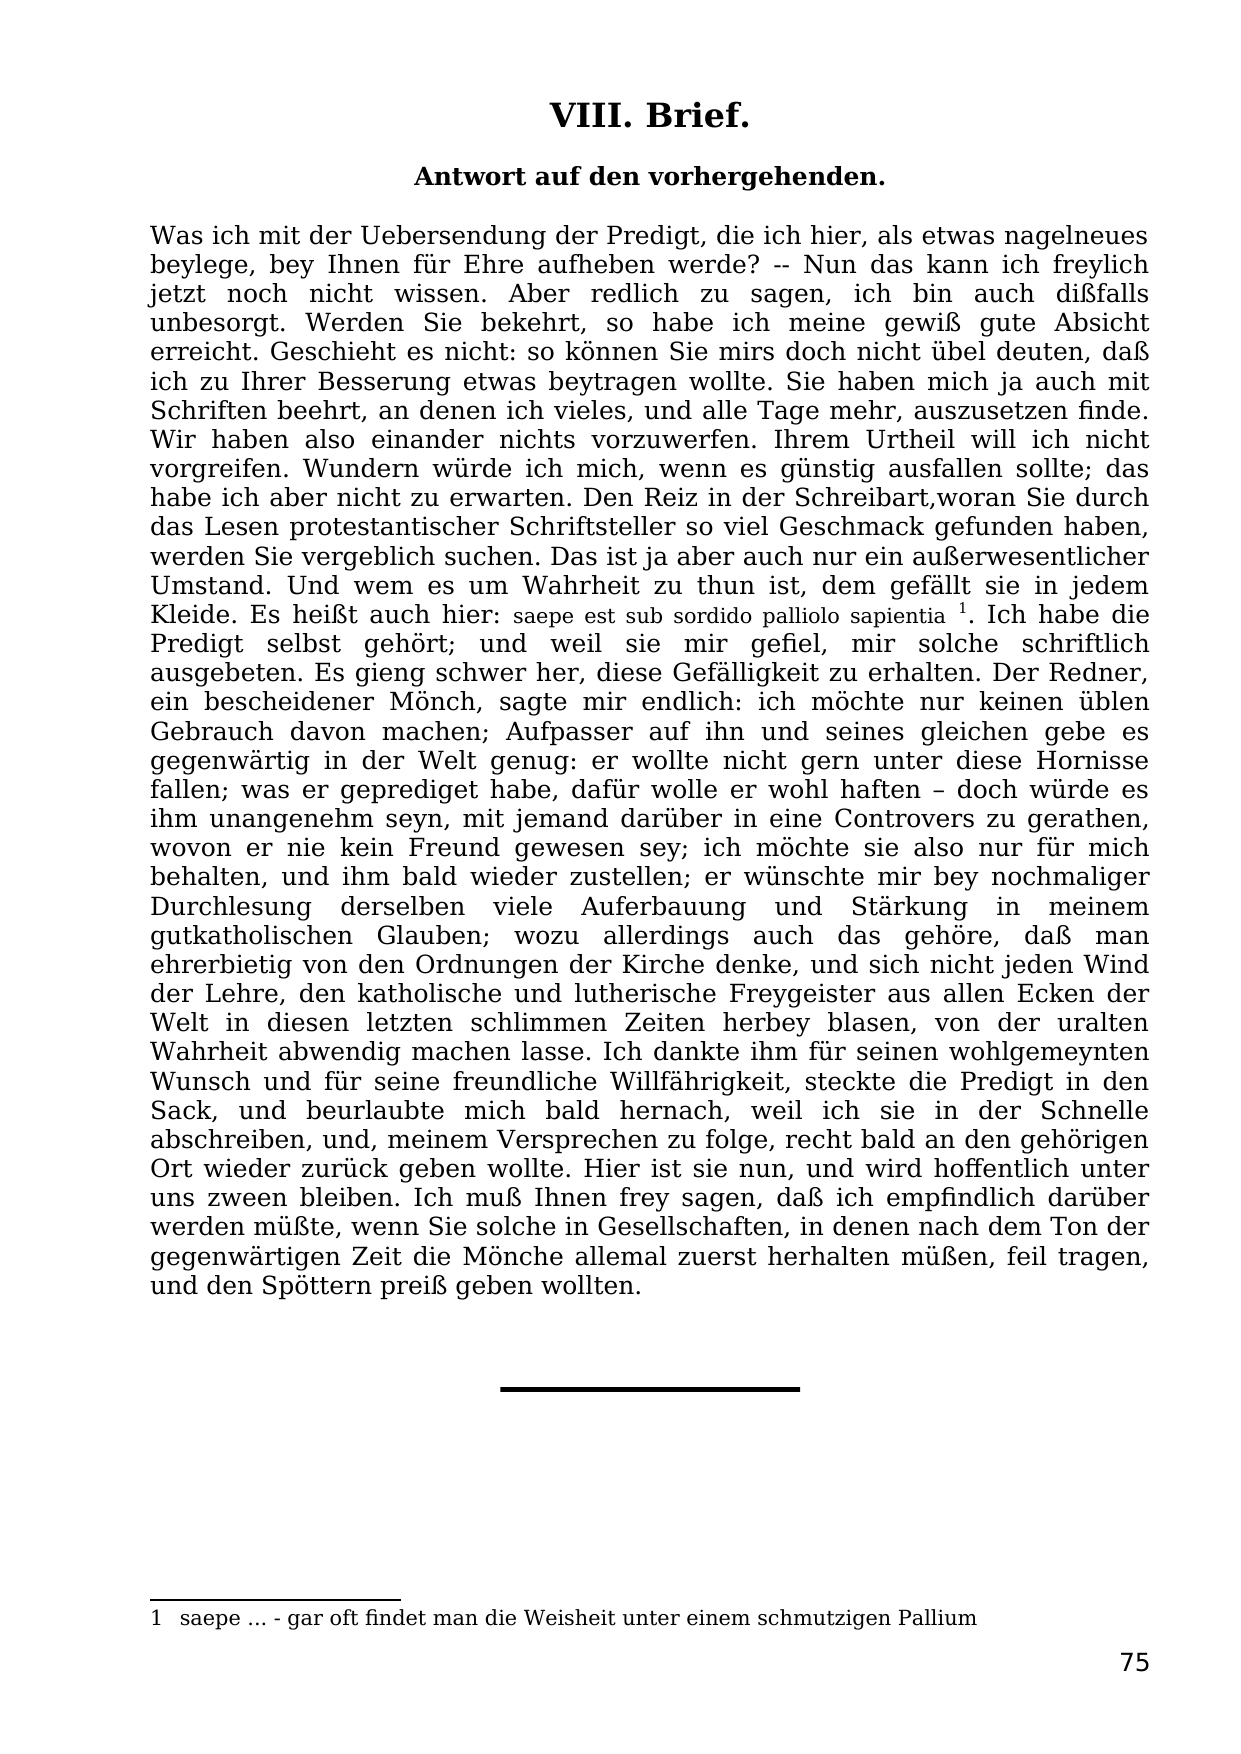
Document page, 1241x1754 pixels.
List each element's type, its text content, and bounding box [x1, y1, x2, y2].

text Antwort auf den vorhergehenden. [150, 135, 1151, 192]
text VIII. Brief. [150, 75, 1151, 135]
picture [500, 1387, 801, 1392]
text Was ich mit der Uebersendung der Predigt, die ich hier, als etwas nagelneues beylege, bey Ihnen für Ehre aufheben werde? -- Nun das kann ich freylich jetzt noch nicht wissen. Aber redlich zu sagen, ich bin auch dißfalls unbesorgt. Werden Sie bekehrt, so habe ich meine gewiß gute Absicht erreicht. Geschieht es nicht: so können Sie mirs doch nicht übel deuten, daß ich zu Ihrer Besserung etwas beytragen wollte. Sie haben mich ja auch mit Schriften beehrt, an denen ich vieles, und alle Tage mehr, auszusetzen finde. Wir haben also einander nichts vorzuwerfen. Ihrem Urtheil will ich nicht vorgreifen. Wundern würde ich mich, wenn es günstig ausfallen sollte; das habe ich aber nicht zu erwarten. Den Reiz in der Schreibart,woran Sie durch das Lesen protestantischer Schriftsteller so viel Geschmack gefunden haben, werden Sie vergeblich suchen. Das ist ja aber auch nur ein außerwesentlicher Umstand. Und wem es um Wahrheit zu thun ist, dem gefällt sie in jedem Kleide. Es heißt auch hier: saepe est sub sordido palliolo sapientia . Ich habe die Predigt selbst gehört; und weil sie mir gefiel, mir solche schriftlich ausgebeten. Es gieng schwer her, diese Gefälligkeit zu erhalten. Der Redner, ein bescheidener Mönch, sagte mir endlich: ich möchte nur keinen üblen Gebrauch davon machen; Aufpasser auf ihn und seines gleichen gebe es gegenwärtig in der Welt genug: er wollte nicht gern unter diese Hornisse fallen; was er geprediget habe, dafür wolle er wohl haften – doch würde es ihm unangenehm seyn, mit jemand darüber in eine Controvers zu gerathen, wovon er nie kein Freund gewesen sey; ich möchte sie also nur für mich behalten, und ihm bald wieder zustellen; er wünschte mir bey nochmaliger Durchlesung derselben viele Auferbauung und Stärkung in meinem gutkatholischen Glauben; wozu allerdings auch das gehöre, daß man ehrerbietig von den Ordnungen der Kirche denke, und sich nicht jeden Wind der Lehre, den katholische und lutherische Freygeister aus allen Ecken der Welt in diesen letzten schlimmen Zeiten herbey blasen, von der uralten Wahrheit abwendig machen lasse. Ich dankte ihm für seinen wohlgemeynten Wunsch und für seine freundliche Willfährigkeit, steckte die Predigt in den Sack, und beurlaubte mich bald hernach, weil ich sie in der Schnelle abschreiben, und, meinem Versprechen zu folge, recht bald an den gehörigen Ort wieder zurück geben wollte. Hier ist sie nun, und wird hoffentlich unter uns zween bleiben. Ich muß Ihnen frey sagen, daß ich empfindlich darüber werden müßte, wenn Sie solche in Gesellschaften, in denen nach dem Ton der gegenwärtigen Zeit die Mönche allemal zuerst herhalten müßen, feil tragen, und den Spöttern preiß geben wollten. [150, 221, 1151, 1300]
text saepe ... - gar oft findet man die Weisheit unter einem schmutzigen Pallium [150, 1606, 1151, 1631]
